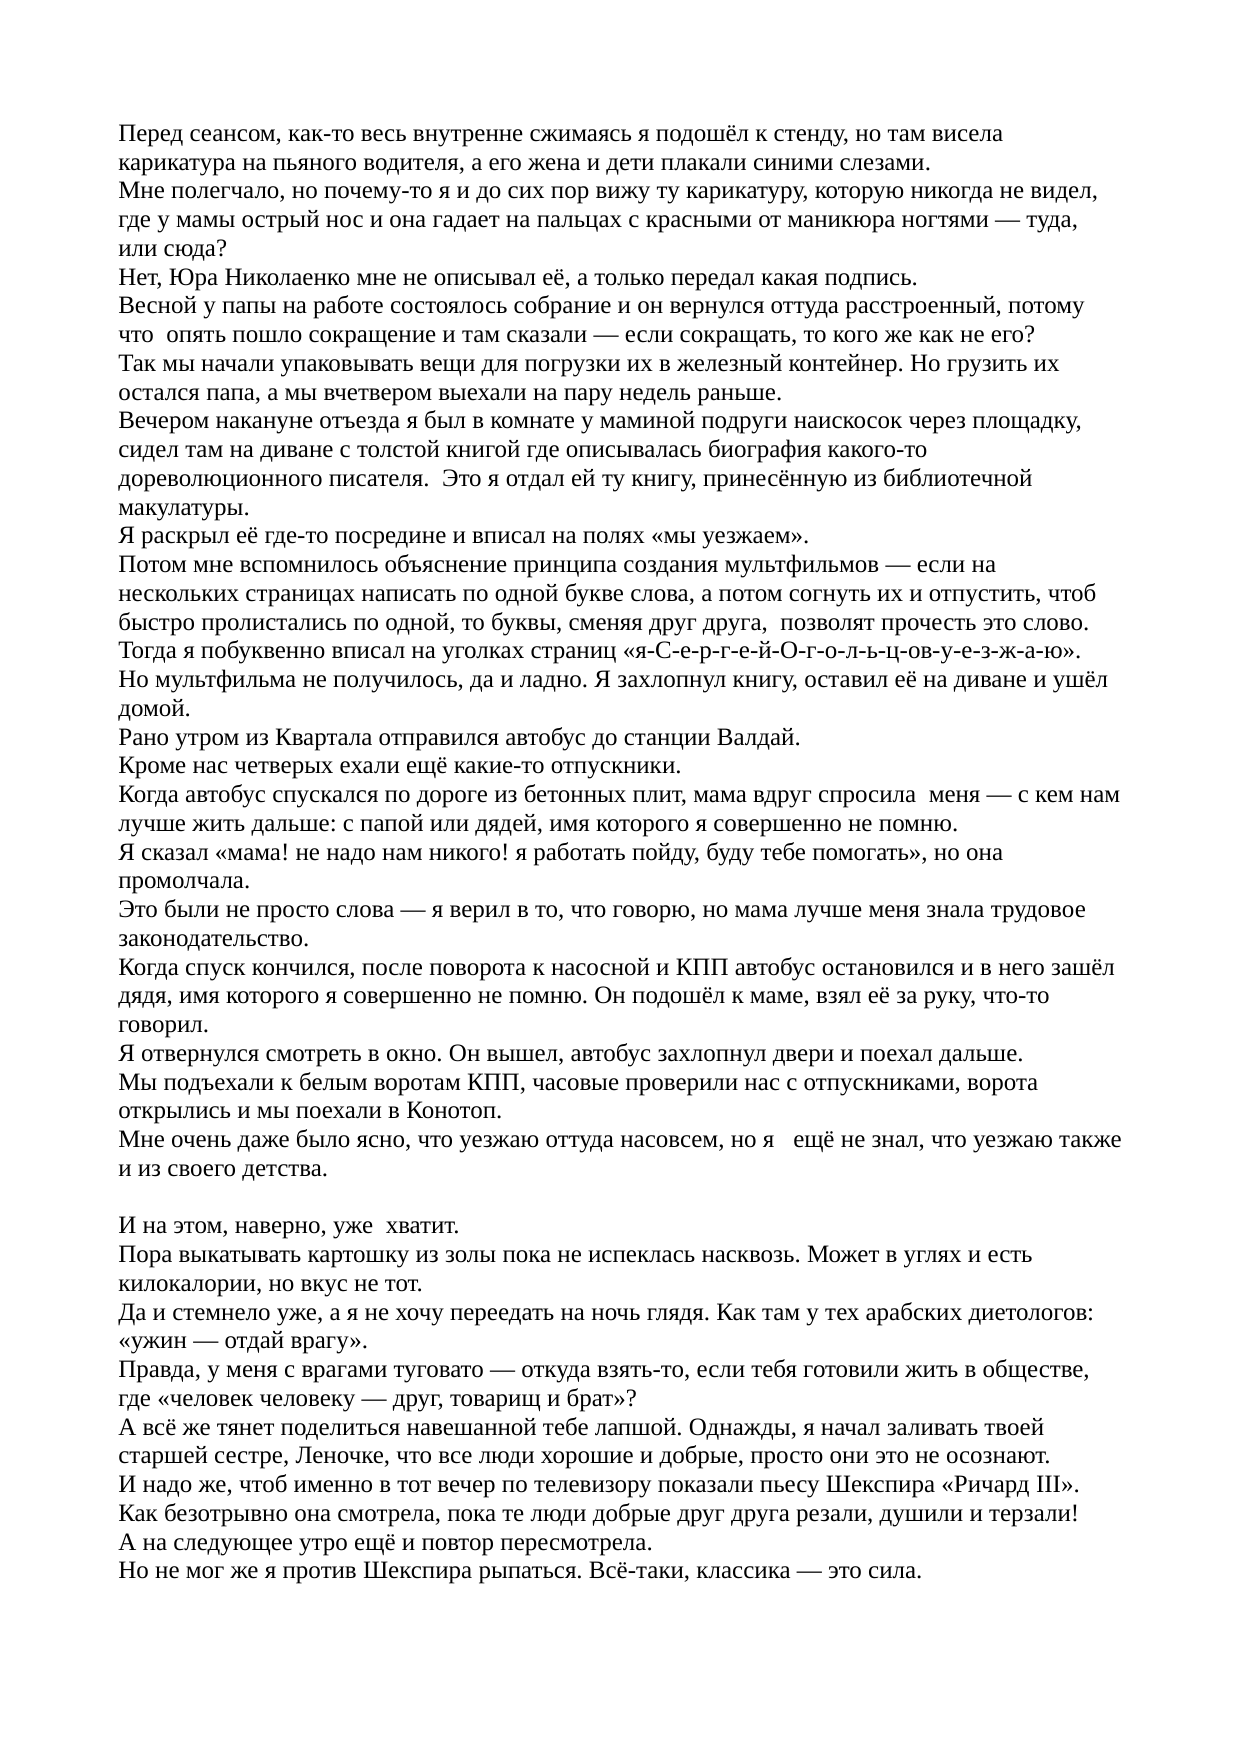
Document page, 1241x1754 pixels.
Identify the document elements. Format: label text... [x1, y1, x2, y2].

text И надо же, чтоб именно в тот вечер по телевизору показали пьесу Шекспира «Ричард III». Как безотрывно она смотрела, пока те люди добрые друг друга резали, душили и терзали! [118, 1469, 1122, 1527]
text Я раскрыл её где-то посредине и вписал на полях «мы уезжаем». [118, 521, 1122, 549]
text Правда, у меня с врагами туговато — откуда взять-то, если тебя готовили жить в обществе, где «человек человеку — друг, товарищ и брат»? [118, 1354, 1122, 1412]
text Когда спуск кончился, после поворота к насосной и КПП автобус остановился и в него зашёл дядя, имя которого я совершенно не помню. Он подошёл к маме, взял её за руку, что-то говорил. [118, 952, 1122, 1038]
text А на следующее утро ещё и повтор пересмотрела. [118, 1527, 1122, 1556]
text Рано утром из Квартала отправился автобус до станции Валдай. [118, 722, 1122, 751]
text Но не мог же я против Шекспира рыпаться. Всё-таки, классика — это сила. [118, 1556, 1122, 1584]
text Нет, Юра Николаенко мне не описывал её, а только передал какая подпись. [118, 262, 1122, 291]
text Кроме нас четверых ехали ещё какие-то отпускники. [118, 751, 1122, 779]
text Мы подъехали к белым воротам КПП, часовые проверили нас с отпускниками, ворота открылись и мы поехали в Конотоп. [118, 1067, 1122, 1124]
text Да и стемнело уже, а я не хочу переедать на ночь глядя. Как там у тех арабских диетологов: «ужин — отдай врагу». [118, 1297, 1122, 1354]
text Перед сеансом, как-то весь внутренне сжимаясь я подошёл к стенду, но там висела карикатура на пьяного водителя, а его жена и дети плакали синими слезами. [118, 118, 1122, 176]
text Тогда я побуквенно вписал на уголках страниц «я-С-е-р-г-е-й-О-г-о-л-ь-ц-ов-у-е-з-ж-а-ю». [118, 636, 1122, 664]
text Но мультфильма не получилось, да и ладно. Я захлопнул книгу, оставил её на диване и ушёл домой. [118, 664, 1122, 722]
text Я отвернулся смотреть в окно. Он вышел, автобус захлопнул двери и поехал дальше. [118, 1038, 1122, 1067]
text Пора выкатывать картошку из золы пока не испеклась насквозь. Может в углях и есть килокалории, но вкус не тот. [118, 1239, 1122, 1297]
text Мне полегчало, но почему-то я и до сих пор вижу ту карикатуру, которую никогда не видел, где у мамы острый нос и она гадает на пальцах с красными от маникюра ногтями — туда, или сюда? [118, 176, 1122, 262]
text Это были не просто слова — я верил в то, что говорю, но мама лучше меня знала трудовое законодательство. [118, 894, 1122, 952]
text Когда автобус спускался по дороге из бетонных плит, мама вдруг спросила меня — с кем нам лучше жить дальше: с папой или дядей, имя которого я совершенно не помню. [118, 779, 1122, 837]
text И на этом, наверно, уже хватит. [118, 1211, 1122, 1239]
text Мне очень даже было ясно, что уезжаю оттуда насовсем, но я ещё не знал, что уезжаю также и из своего детства. [118, 1124, 1122, 1182]
text Так мы начали упаковывать вещи для погрузки их в железный контейнер. Но грузить их остался папа, а мы вчетвером выехали на пару недель раньше. [118, 348, 1122, 406]
text Я сказал «мама! не надо нам никого! я работать пойду, буду тебе помогать», но она промолчала. [118, 837, 1122, 894]
text Потом мне вспомнилось объяснение принципа создания мультфильмов — если на нескольких страницах написать по одной букве слова, а потом согнуть их и отпустить, чтоб быстро пролистались по одной, то буквы, сменяя друг друга, позволят прочесть это слово. [118, 549, 1122, 636]
text Весной у папы на работе состоялось собрание и он вернулся оттуда расстроенный, потому что опять пошло сокращение и там сказали — если сокращать, то кого же как не его? [118, 291, 1122, 348]
text А всё же тянет поделиться навешанной тебе лапшой. Однажды, я начал заливать твоей старшей сестре, Леночке, что все люди хорошие и добрые, просто они это не осознают. [118, 1412, 1122, 1469]
text Вечером накануне отъезда я был в комнате у маминой подруги наискосок через площадку, сидел там на диване с толстой книгой где описывалась биография какого-то дореволюционного писателя. Это я отдал ей ту книгу, принесённую из библиотечной макулатуры. [118, 406, 1122, 521]
